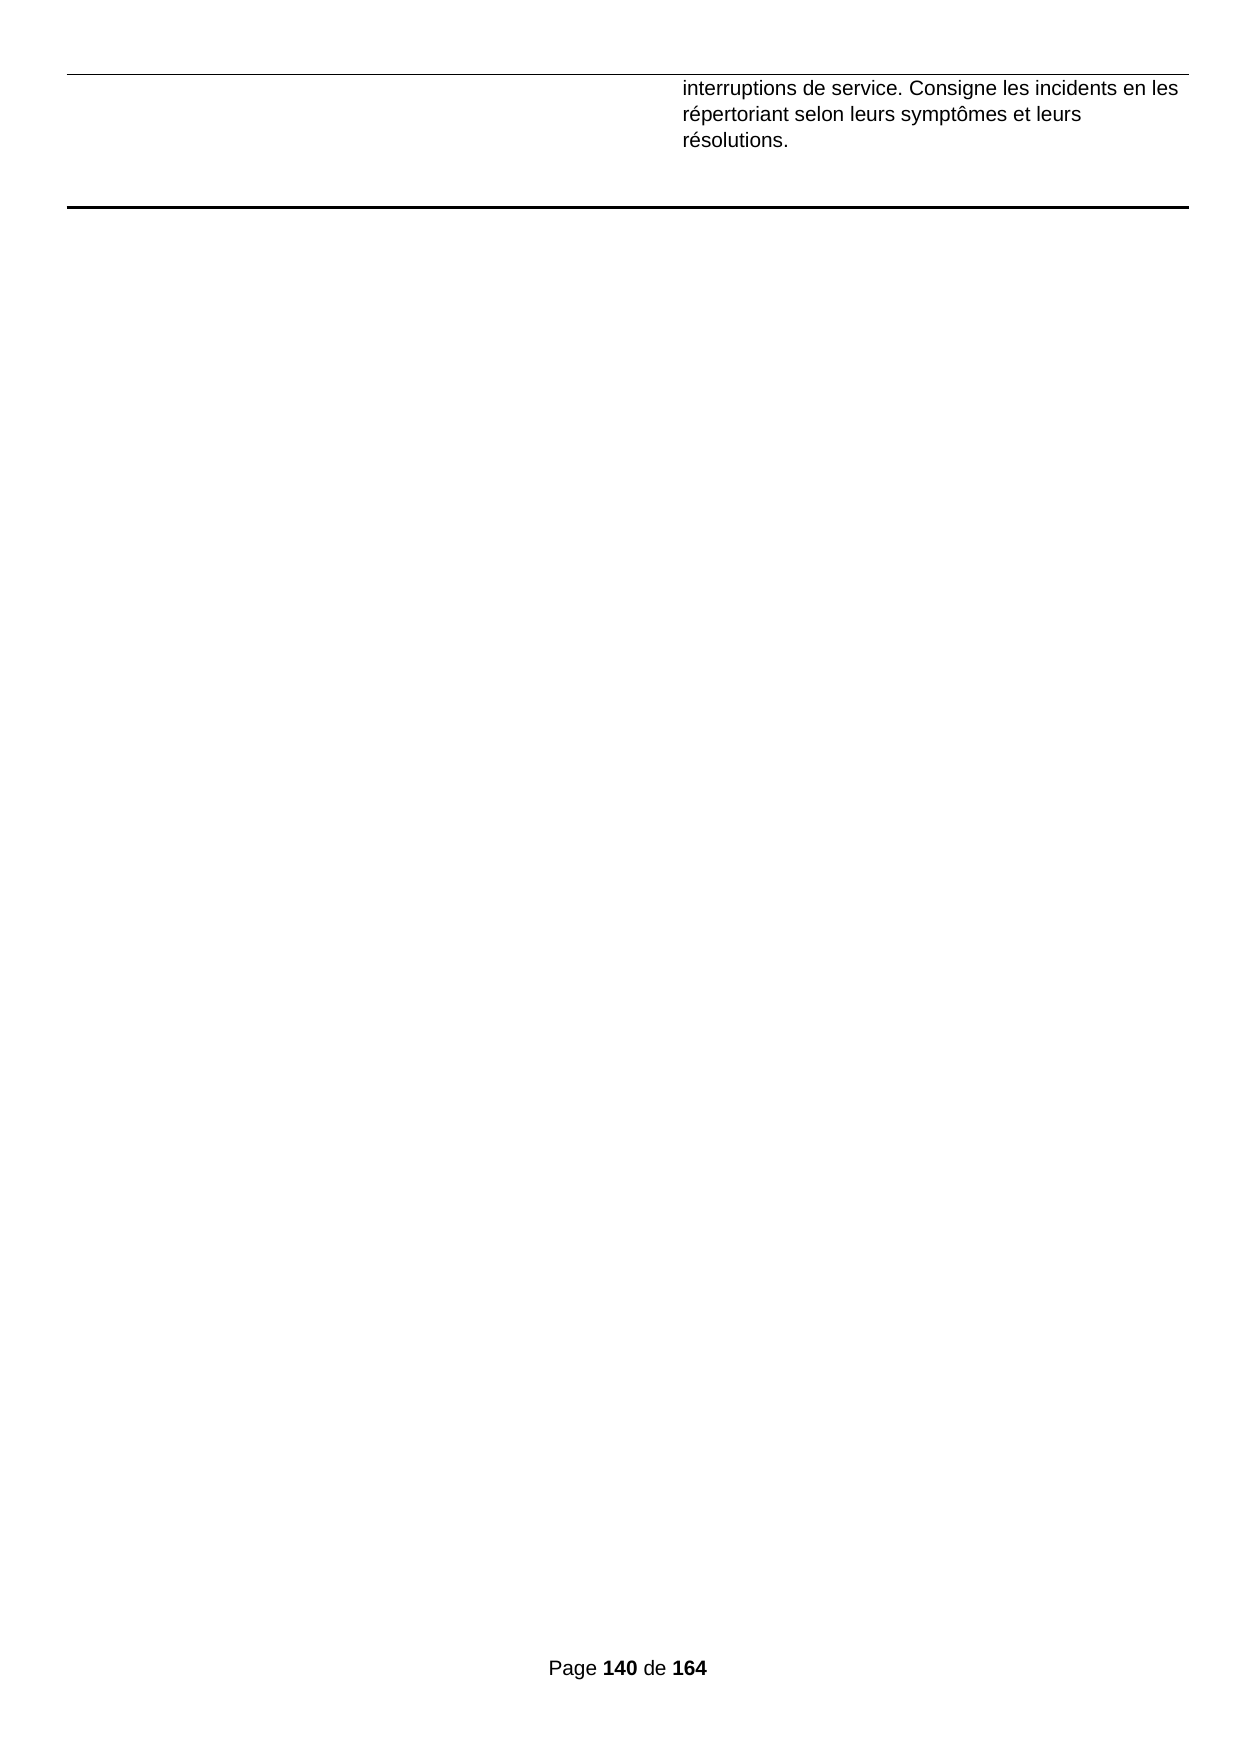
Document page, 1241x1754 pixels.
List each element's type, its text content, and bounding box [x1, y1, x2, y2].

table_cell [580, 75, 675, 206]
table_cell interruptions de service. Consigne les incidents en les répertoriant selon leurs symptômes et leurs résolutions. [675, 75, 1189, 206]
table_cell [67, 75, 580, 206]
